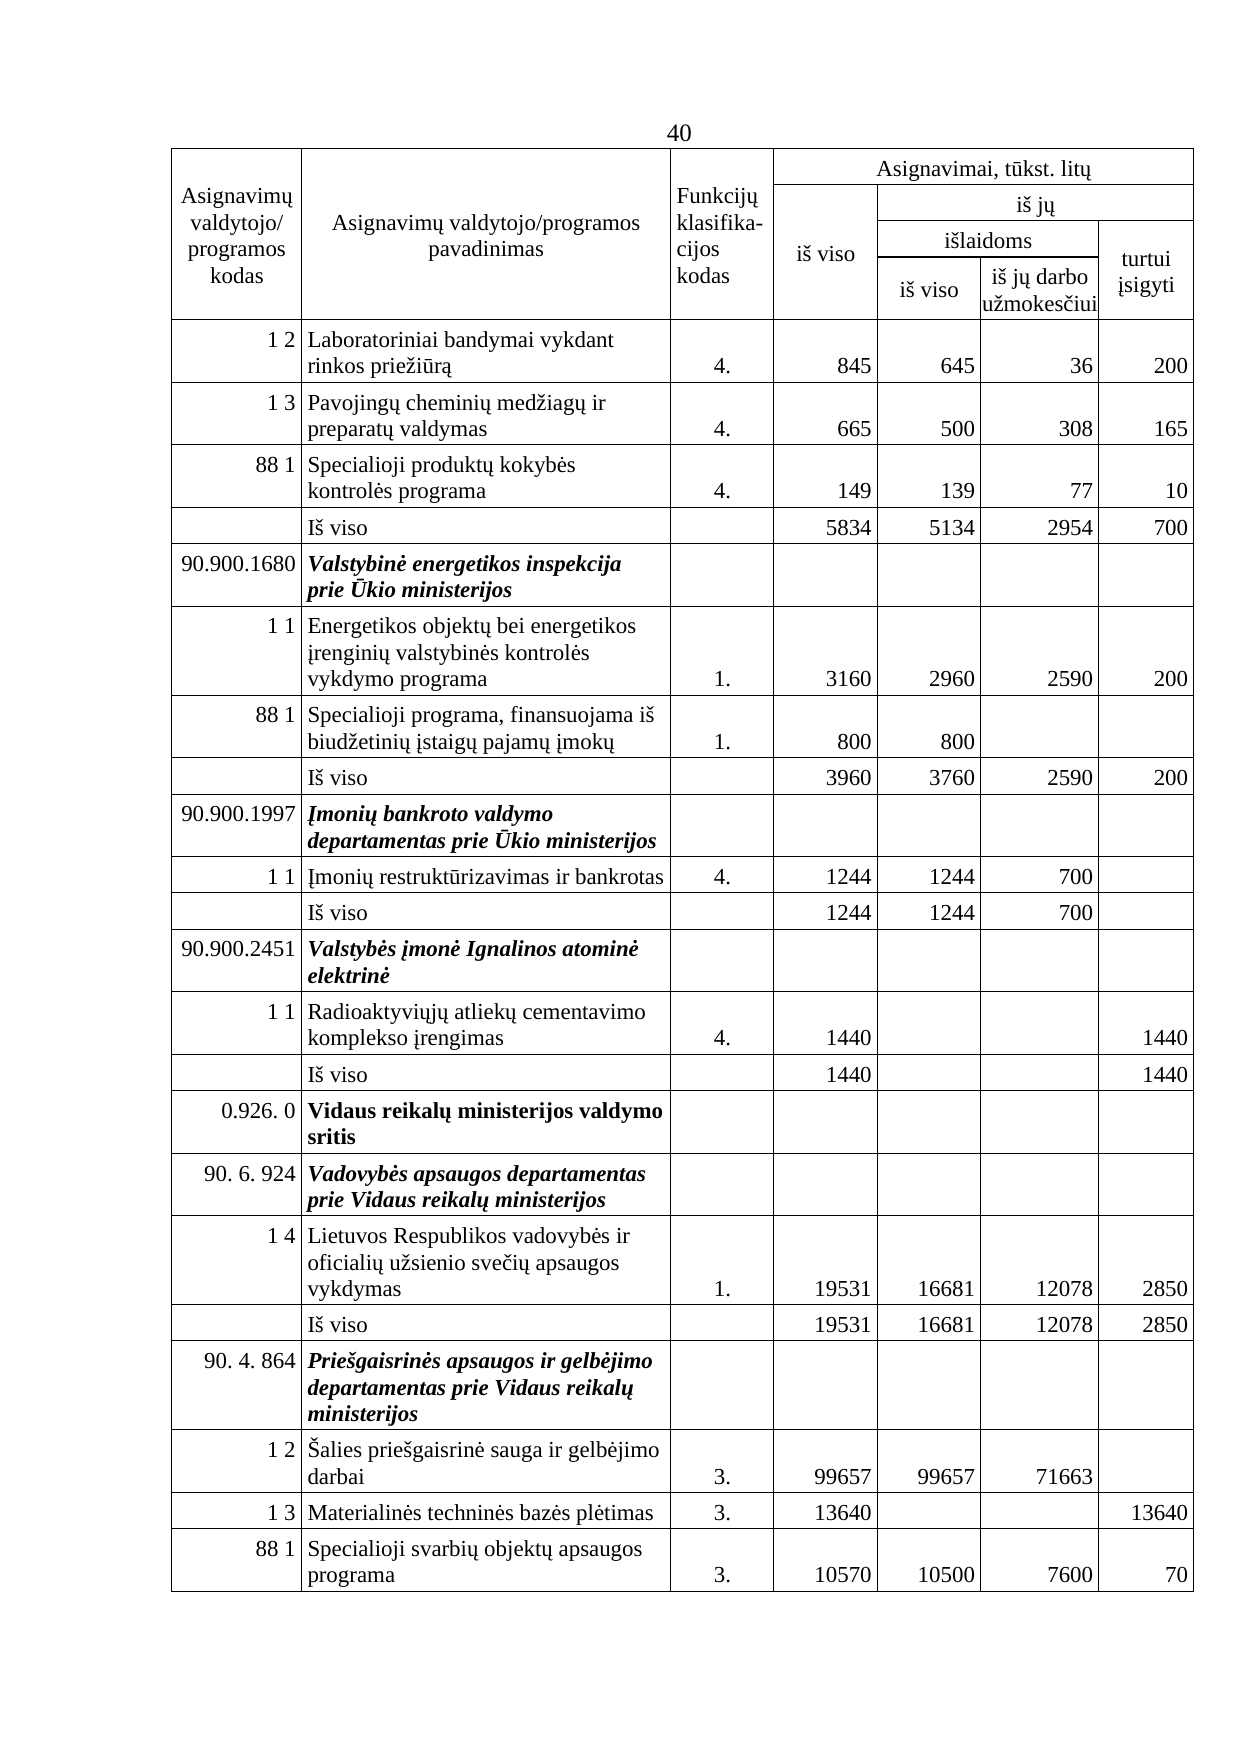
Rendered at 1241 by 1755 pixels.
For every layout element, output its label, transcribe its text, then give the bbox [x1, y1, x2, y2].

table_cell Iš viso [302, 1055, 670, 1090]
table_cell 308 [981, 383, 1098, 444]
table_cell 4. [671, 857, 773, 892]
table_cell [671, 893, 773, 928]
table_cell [774, 1154, 877, 1215]
table_cell [1099, 1341, 1193, 1429]
table_cell 700 [1099, 508, 1193, 543]
table_cell 200 [1099, 320, 1193, 382]
table_cell iš viso [878, 258, 980, 319]
table_cell Materialinės techninės bazės plėtimas [302, 1493, 670, 1528]
table_cell [172, 1055, 301, 1090]
table_cell 2954 [981, 508, 1098, 543]
table_cell 1440 [774, 992, 877, 1054]
table_cell išlaidoms [878, 221, 1098, 256]
table_cell 7600 [981, 1529, 1098, 1591]
table_cell Įmonių restruktūrizavimas ir bankrotas [302, 857, 670, 892]
table_cell 10 [1099, 445, 1193, 507]
table_cell 1 2 [172, 1430, 301, 1492]
table_cell [671, 508, 773, 543]
table_cell [878, 1341, 980, 1429]
table_cell 88 1 [172, 1529, 301, 1591]
table_cell Iš viso [302, 893, 670, 928]
table_cell 200 [1099, 758, 1193, 793]
table_cell [1099, 893, 1193, 928]
table_cell 88 1 [172, 696, 301, 757]
table_cell Vidaus reikalų ministerijos valdymo sritis [302, 1091, 670, 1153]
table_cell Lietuvos Respublikos vadovybės ir oficialių užsienio svečių apsaugos vykdymas [302, 1216, 670, 1304]
table_cell [878, 1055, 980, 1090]
table_cell Radioaktyviųjų atliekų cementavimo komplekso įrengimas [302, 992, 670, 1054]
table_cell 3960 [774, 758, 877, 793]
table_cell 5834 [774, 508, 877, 543]
table_cell [878, 795, 980, 856]
table_cell [671, 1341, 773, 1429]
table_cell [878, 1493, 980, 1528]
table_cell [671, 795, 773, 856]
table_cell 1244 [878, 893, 980, 928]
table_cell 1244 [774, 893, 877, 928]
table_cell [981, 1341, 1098, 1429]
table_cell 36 [981, 320, 1098, 382]
table_cell [172, 508, 301, 543]
table_cell [671, 1154, 773, 1215]
table_cell 19531 [774, 1305, 877, 1340]
table_cell [878, 992, 980, 1054]
table_cell 10500 [878, 1529, 980, 1591]
table_cell 1 3 [172, 383, 301, 444]
table_cell [1099, 795, 1193, 856]
table_cell 4. [671, 383, 773, 444]
table_cell [671, 1055, 773, 1090]
table_cell [981, 1091, 1098, 1153]
table_cell [878, 1091, 980, 1153]
table_cell Laboratoriniai bandymai vykdant rinkos priežiūrą [302, 320, 670, 382]
table_header Asignavimų valdytojo/ programos kodas [172, 149, 301, 319]
table_cell [1099, 1091, 1193, 1153]
table_cell [1099, 1154, 1193, 1215]
table_cell Vadovybės apsaugos departamentas prie Vidaus reikalų ministerijos [302, 1154, 670, 1215]
table_cell 16681 [878, 1305, 980, 1340]
table_cell 1. [671, 696, 773, 757]
table_cell [1099, 1430, 1193, 1492]
table_cell [671, 544, 773, 606]
table_cell [172, 893, 301, 928]
table_cell [981, 1154, 1098, 1215]
table_cell 1244 [774, 857, 877, 892]
table_cell 2850 [1099, 1305, 1193, 1340]
table_cell [878, 930, 980, 991]
table_cell [981, 1493, 1098, 1528]
table_cell Iš viso [302, 1305, 670, 1340]
table_cell 645 [878, 320, 980, 382]
table_cell Specialioji svarbių objektų apsaugos programa [302, 1529, 670, 1591]
table_cell 3160 [774, 607, 877, 694]
table_cell 10570 [774, 1529, 877, 1591]
table_cell [1099, 544, 1193, 606]
table_cell Valstybinė energetikos inspekcija prie Ūkio ministerijos [302, 544, 670, 606]
table_cell [878, 1154, 980, 1215]
table_cell [981, 992, 1098, 1054]
table_cell 700 [981, 893, 1098, 928]
table_cell 13640 [774, 1493, 877, 1528]
table_cell 2850 [1099, 1216, 1193, 1304]
table_cell Specialioji produktų kokybės kontrolės programa [302, 445, 670, 507]
table_cell 2960 [878, 607, 980, 694]
table_cell iš viso [774, 185, 877, 319]
table_cell iš jų [878, 185, 1193, 220]
table_cell 665 [774, 383, 877, 444]
table_cell [878, 544, 980, 606]
table_cell Iš viso [302, 508, 670, 543]
table_cell 1440 [1099, 1055, 1193, 1090]
table_cell 12078 [981, 1305, 1098, 1340]
table_cell 1440 [1099, 992, 1193, 1054]
table_cell [774, 930, 877, 991]
table_cell [774, 795, 877, 856]
table_cell 19531 [774, 1216, 877, 1304]
table_cell 99657 [774, 1430, 877, 1492]
table_cell [671, 1091, 773, 1153]
table_cell [981, 930, 1098, 991]
table_header Asignavimai, tūkst. litų [774, 149, 1193, 184]
table_cell Įmonių bankroto valdymo departamentas prie Ūkio ministerijos [302, 795, 670, 856]
table_cell 71663 [981, 1430, 1098, 1492]
table_cell 1 3 [172, 1493, 301, 1528]
table_cell 4. [671, 992, 773, 1054]
table_cell 1 1 [172, 992, 301, 1054]
table_cell 800 [774, 696, 877, 757]
table_cell 800 [878, 696, 980, 757]
table_cell 99657 [878, 1430, 980, 1492]
table_cell 13640 [1099, 1493, 1193, 1528]
table_cell 4. [671, 445, 773, 507]
table_cell 77 [981, 445, 1098, 507]
table_cell 1 1 [172, 607, 301, 694]
table_cell 3760 [878, 758, 980, 793]
table_cell 3. [671, 1529, 773, 1591]
table_cell [671, 1305, 773, 1340]
table_cell 1 4 [172, 1216, 301, 1304]
table_cell 90.900.1997 [172, 795, 301, 856]
table_cell 2590 [981, 758, 1098, 793]
table_cell 500 [878, 383, 980, 444]
table_cell [774, 544, 877, 606]
table_cell 1 2 [172, 320, 301, 382]
table_cell [981, 795, 1098, 856]
table_cell 90. 6. 924 [172, 1154, 301, 1215]
table_cell 1 1 [172, 857, 301, 892]
table_cell 0.926. 0 [172, 1091, 301, 1153]
table_cell 200 [1099, 607, 1193, 694]
table_cell Šalies priešgaisrinė sauga ir gelbėjimo darbai [302, 1430, 670, 1492]
table_cell Energetikos objektų bei energetikos įrenginių valstybinės kontrolės vykdymo programa [302, 607, 670, 694]
table_cell 700 [981, 857, 1098, 892]
table_cell 3. [671, 1430, 773, 1492]
table_cell [1099, 930, 1193, 991]
table_cell 5134 [878, 508, 980, 543]
table_cell 2590 [981, 607, 1098, 694]
table_cell 139 [878, 445, 980, 507]
table_cell 1440 [774, 1055, 877, 1090]
table_cell 90.900.1680 [172, 544, 301, 606]
table_cell Iš viso [302, 758, 670, 793]
table_cell [671, 930, 773, 991]
table_cell 1244 [878, 857, 980, 892]
table_cell Valstybės įmonė Ignalinos atominė elektrinė [302, 930, 670, 991]
table_cell 90.900.2451 [172, 930, 301, 991]
table_cell 4. [671, 320, 773, 382]
table_cell 845 [774, 320, 877, 382]
table_cell [981, 544, 1098, 606]
table_cell 149 [774, 445, 877, 507]
table_cell Specialioji programa, finansuojama iš biudžetinių įstaigų pajamų įmokų [302, 696, 670, 757]
table_cell [774, 1341, 877, 1429]
table_cell turtui įsigyti [1099, 221, 1193, 319]
table_cell 88 1 [172, 445, 301, 507]
table_cell Priešgaisrinės apsaugos ir gelbėjimo departamentas prie Vidaus reikalų ministerijos [302, 1341, 670, 1429]
table_cell [1099, 857, 1193, 892]
table_cell 16681 [878, 1216, 980, 1304]
table_cell iš jų darbo užmokesčiui [981, 258, 1098, 319]
table_cell 1. [671, 1216, 773, 1304]
table_cell 3. [671, 1493, 773, 1528]
table_cell [172, 1305, 301, 1340]
table_cell 1. [671, 607, 773, 694]
table_cell 90. 4. 864 [172, 1341, 301, 1429]
table_cell [981, 1055, 1098, 1090]
table_header Funkcijų klasifika-cijos kodas [671, 149, 773, 319]
table_cell [172, 758, 301, 793]
table_cell 70 [1099, 1529, 1193, 1591]
table_cell [671, 758, 773, 793]
table_header Asignavimų valdytojo/programos pavadinimas [302, 149, 670, 319]
table_cell [774, 1091, 877, 1153]
table_cell [981, 696, 1098, 757]
table_cell Pavojingų cheminių medžiagų ir preparatų valdymas [302, 383, 670, 444]
table_cell 12078 [981, 1216, 1098, 1304]
table_cell [1099, 696, 1193, 757]
table_cell 165 [1099, 383, 1193, 444]
